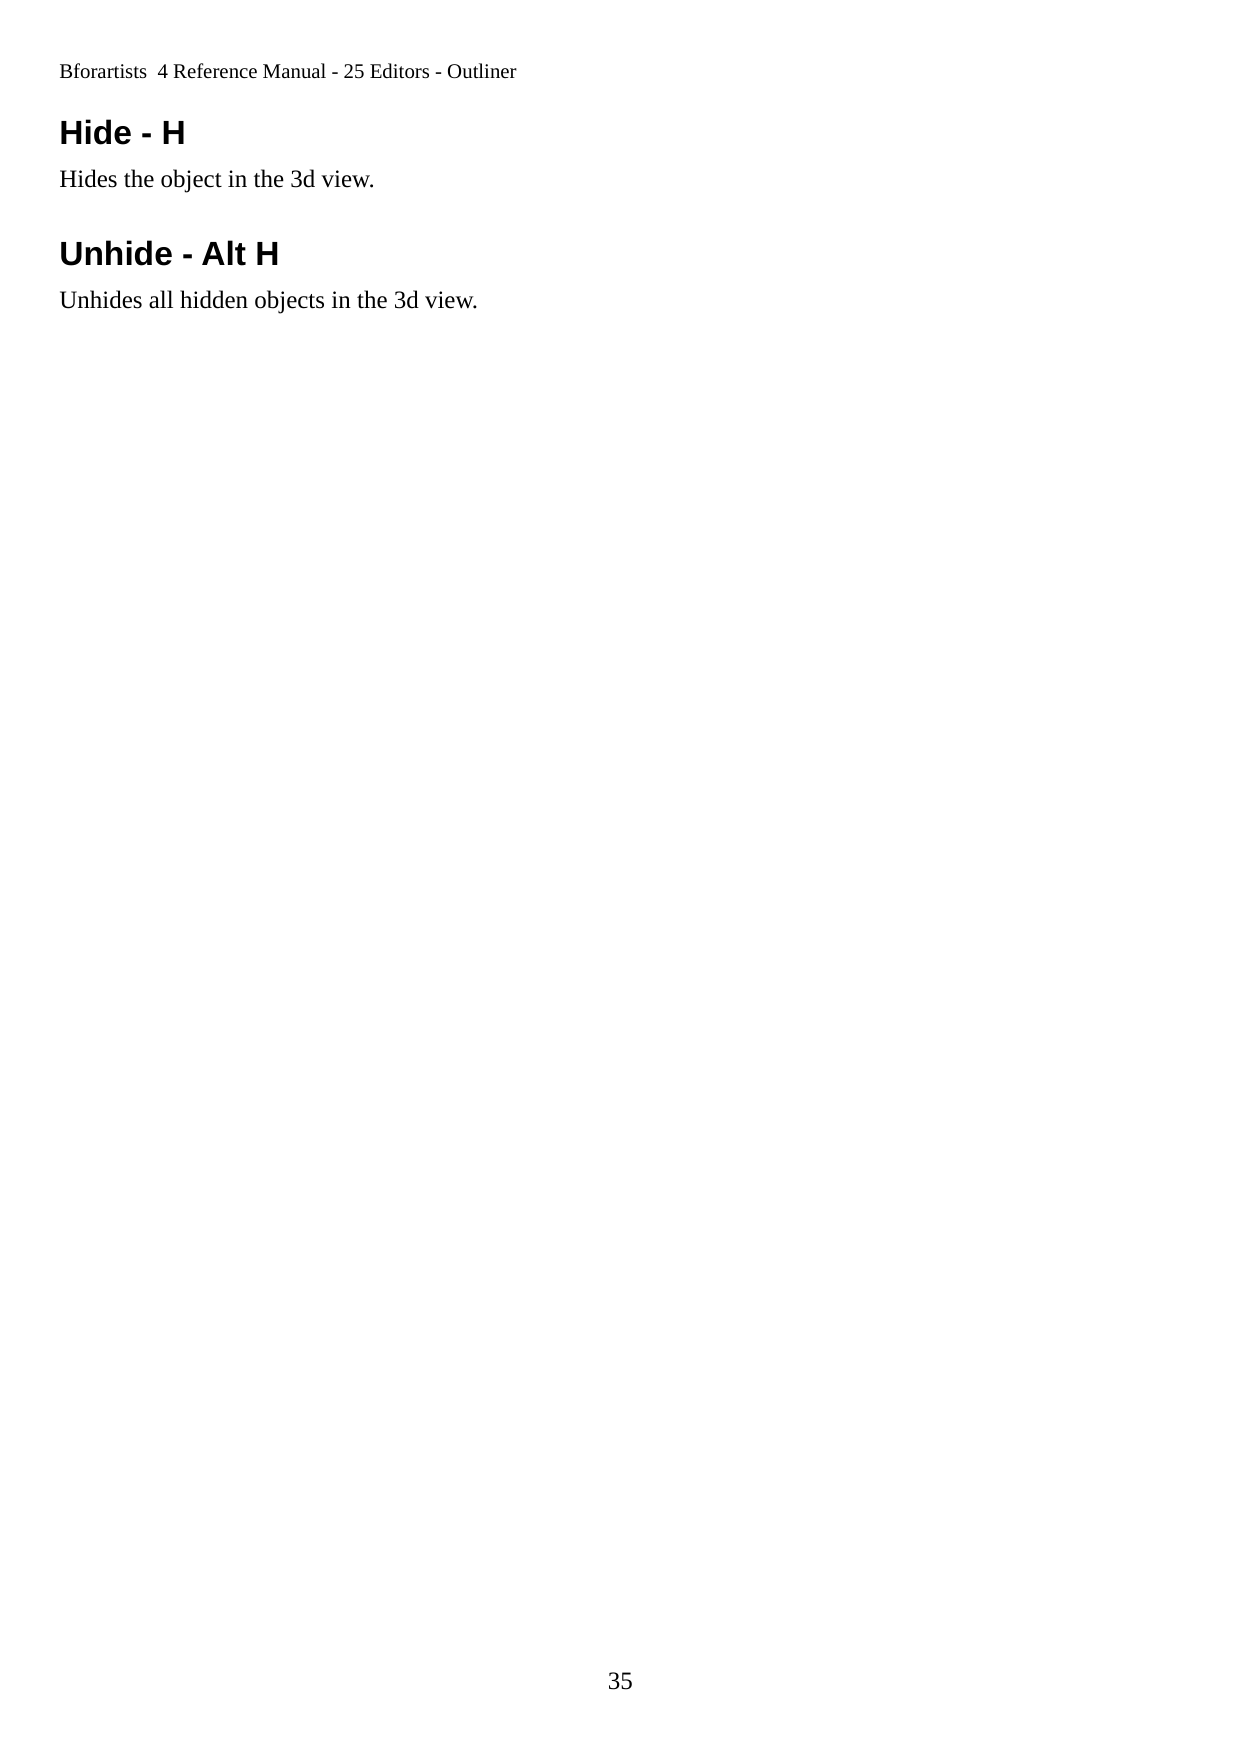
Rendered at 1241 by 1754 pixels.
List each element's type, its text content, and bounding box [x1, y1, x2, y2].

text Hides the object in the 3d view. [59, 164, 1181, 192]
text Unhides all hidden objects in the 3d view. [59, 285, 1181, 313]
subtitle Hide - H [59, 113, 1181, 151]
subtitle Unhide - Alt H [59, 234, 1181, 272]
